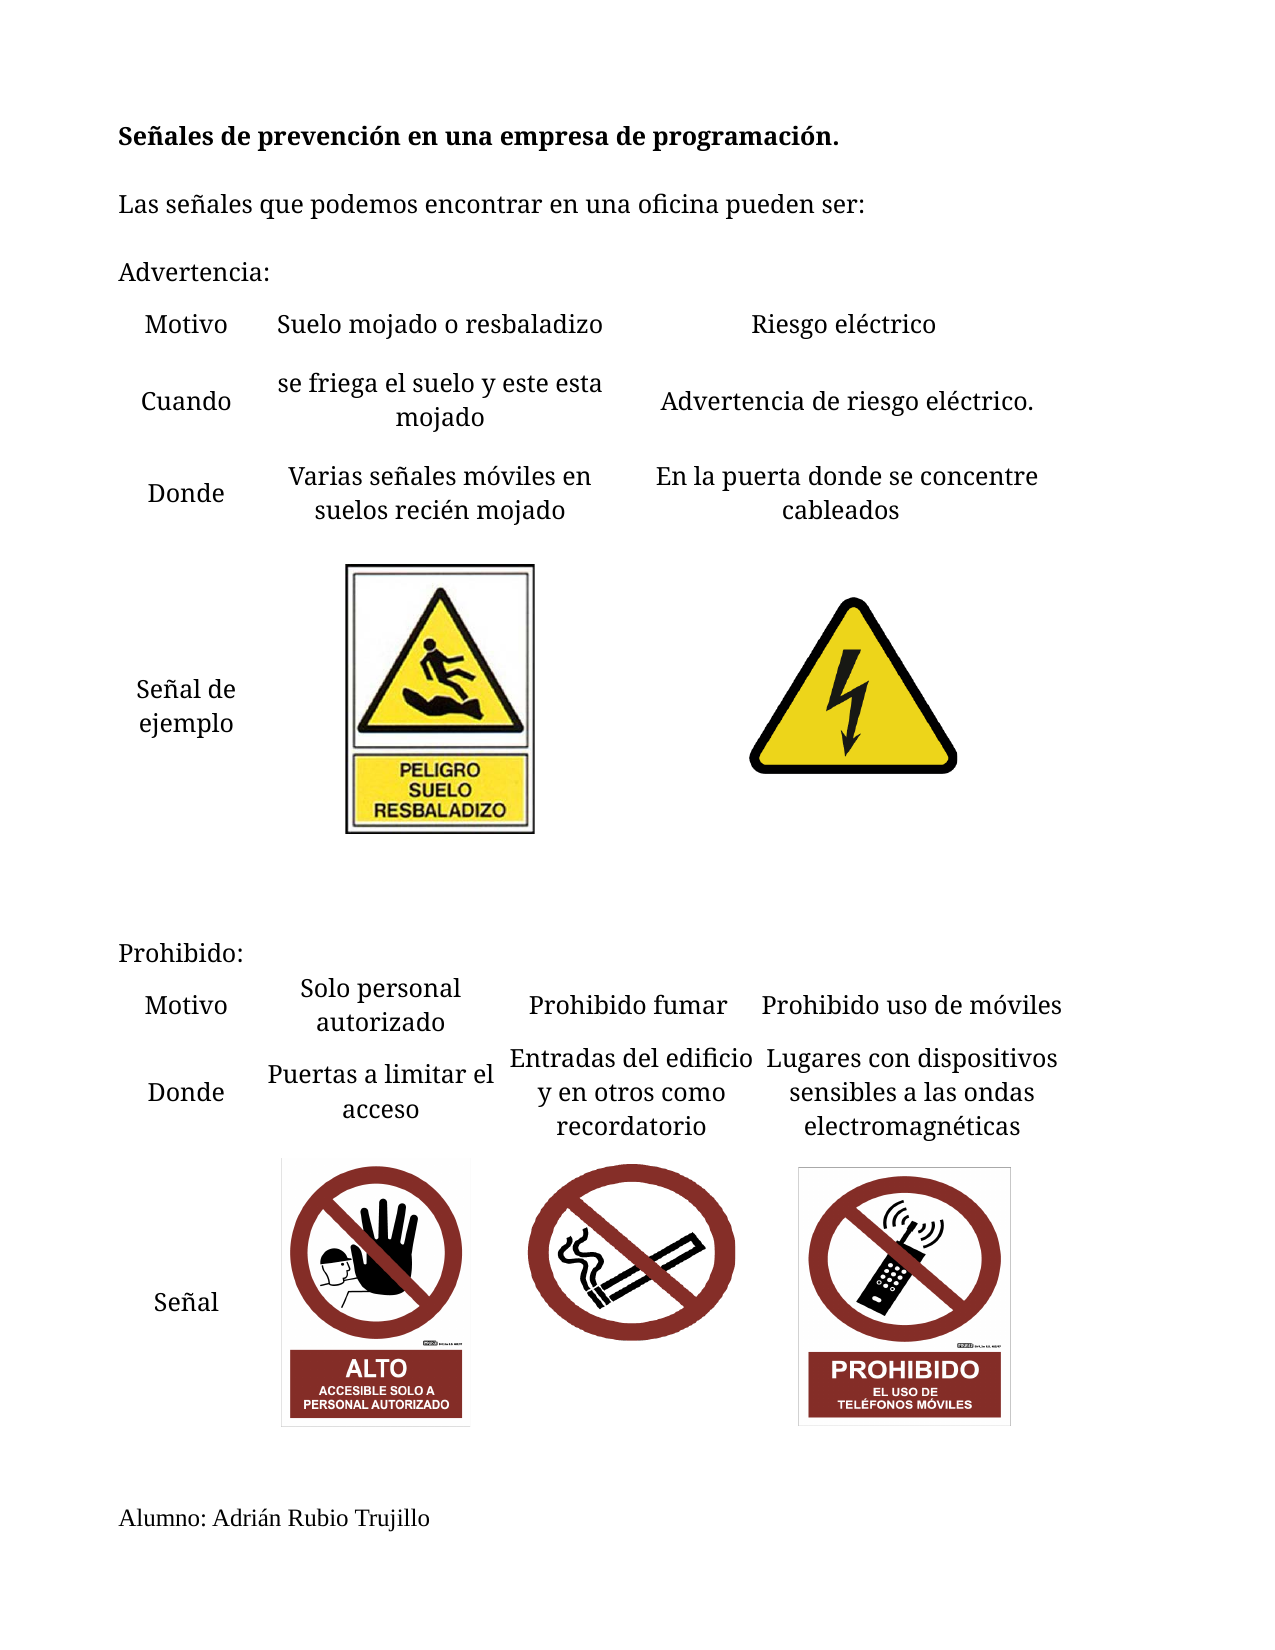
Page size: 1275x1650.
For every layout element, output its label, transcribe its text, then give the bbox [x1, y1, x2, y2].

table_header Solo personal autorizado [254, 970, 507, 1040]
table_cell [254, 543, 626, 868]
table_header Prohibido fumar [507, 970, 756, 1040]
table_cell Cuando [118, 359, 254, 442]
table_cell En la puerta donde se concentre cableados [626, 442, 1068, 543]
table_header Motivo [118, 289, 254, 359]
picture [281, 1158, 471, 1427]
picture [749, 597, 958, 774]
table_cell Advertencia de riesgo eléctrico. [626, 359, 1068, 442]
table_header Riesgo eléctrico [626, 289, 1068, 359]
table_header Suelo mojado o resbaladizo [254, 289, 626, 359]
table_cell [756, 1143, 1068, 1461]
text Las señales que podemos encontrar en una oficina pueden ser: [118, 186, 1157, 220]
table_cell [626, 543, 1068, 868]
picture [798, 1167, 1011, 1426]
table_cell [507, 1143, 756, 1461]
text Advertencia: [118, 254, 1157, 288]
table_header Motivo [118, 970, 254, 1040]
table_cell Donde [118, 1040, 254, 1142]
table_cell [254, 1143, 507, 1461]
table_cell Entradas del edificio y en otros como recordatorio [507, 1040, 756, 1142]
table_cell Puertas a limitar el acceso [254, 1040, 507, 1142]
table_cell Varias señales móviles en suelos recién mojado [254, 442, 626, 543]
table_cell Señal [118, 1143, 254, 1461]
table_header Prohibido uso de móviles [756, 970, 1068, 1040]
table_cell se friega el suelo y este esta mojado [254, 359, 626, 442]
table_cell Lugares con dispositivos sensibles a las ondas electromagnéticas [756, 1040, 1068, 1142]
picture [345, 564, 535, 834]
table_cell Señal de ejemplo [118, 543, 254, 868]
text Prohibido: [118, 936, 1157, 970]
table_cell Donde [118, 442, 254, 543]
text Señales de prevención en una empresa de programación. [118, 118, 1157, 152]
picture [527, 1164, 736, 1341]
